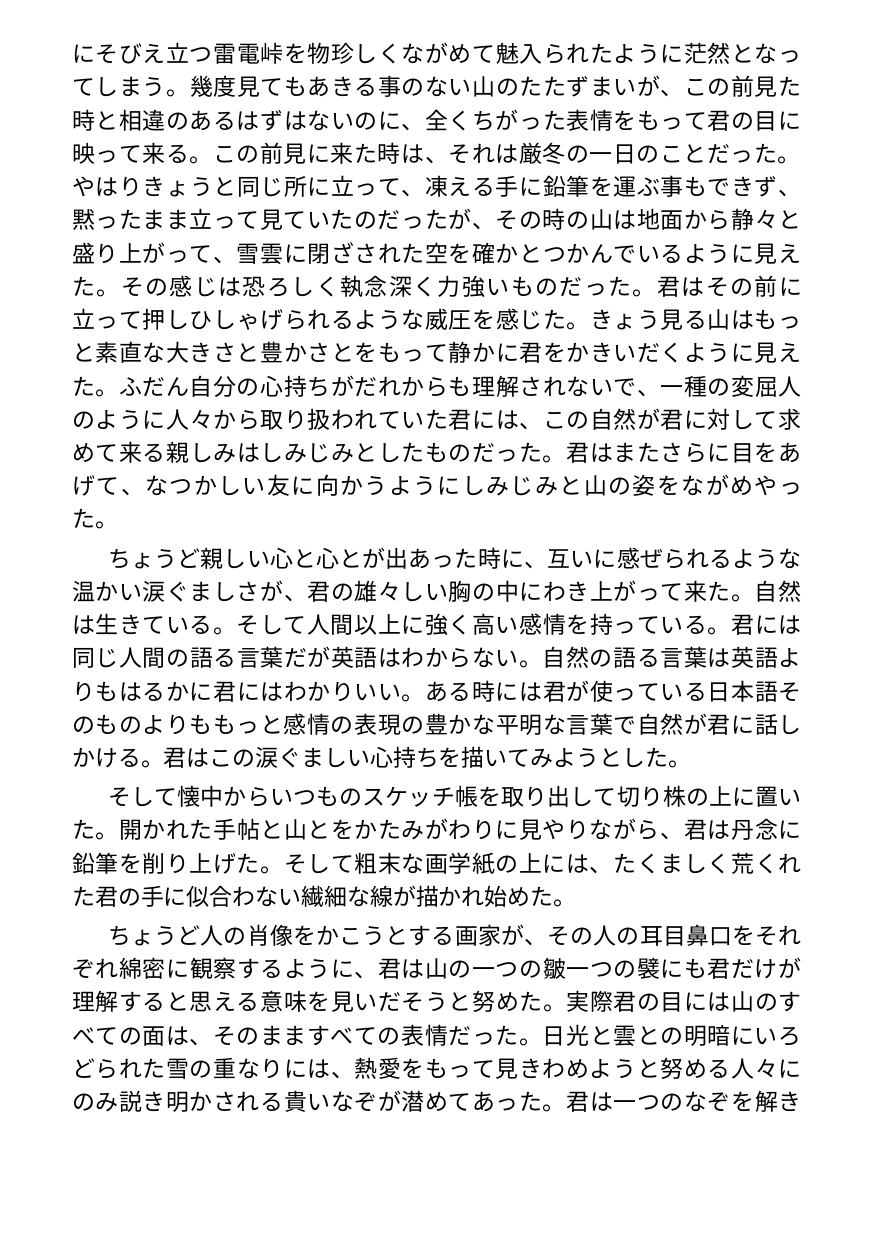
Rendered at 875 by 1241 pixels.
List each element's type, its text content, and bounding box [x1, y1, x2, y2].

text そして懐中からいつものスケッチ帳を取り出して切り株の上に置いた。開かれた手帖と山とをかたみがわりに見やりながら、君は丹念に鉛筆を削り上げた。そして粗末な画学紙の上には、たくましく荒くれた君の手に似合わない繊細な線が描かれ始めた。 [72, 779, 802, 912]
text ちょうど親しい心と心とが出あった時に、互いに感ぜられるような温かい涙ぐましさが、君の雄々しい胸の中にわき上がって来た。自然は生きている。そして人間以上に強く高い感情を持っている。君には同じ人間の語る言葉だが英語はわからない。自然の語る言葉は英語よりもはるかに君にはわかりいい。ある時には君が使っている日本語そのものよりももっと感情の表現の豊かな平明な言葉で自然が君に話しかける。君はこの涙ぐましい心持ちを描いてみようとした。 [72, 540, 802, 773]
text にそびえ立つ雷電峠を物珍しくながめて魅入られたように茫然となってしまう。幾度見てもあきる事のない山のたたずまいが、この前見た時と相違のあるはずはないのに、全くちがった表情をもって君の目に映って来る。この前見に来た時は、それは厳冬の一日のことだった。やはりきょうと同じ所に立って、凍える手に鉛筆を運ぶ事もできず、黙ったまま立って見ていたのだったが、その時の山は地面から静々と盛り上がって、雪雲に閉ざされた空を確かとつかんでいるように見えた。その感じは恐ろしく執念深く力強いものだった。君はその前に立って押しひしゃげられるような威圧を感じた。きょう見る山はもっと素直な大きさと豊かさとをもって静かに君をかきいだくように見えた。ふだん自分の心持ちがだれからも理解されないで、一種の変屈人のように人々から取り扱われていた君には、この自然が君に対して求めて来る親しみはしみじみとしたものだった。君はまたさらに目をあげて、なつかしい友に向かうようにしみじみと山の姿をながめやった。 [72, 36, 802, 534]
text ちょうど人の肖像をかこうとする画家が、その人の耳目鼻口をそれぞれ綿密に観察するように、君は山の一つの皺一つの襞にも君だけが理解すると思える意味を見いだそうと努めた。実際君の目には山のすべての面は、そのまますべての表情だった。日光と雲との明暗にいろどられた雪の重なりには、熱愛をもって見きわめようと努める人々にのみ説き明かされる貴いなぞが潜めてあった。君は一つのなぞを解き [72, 918, 802, 1117]
